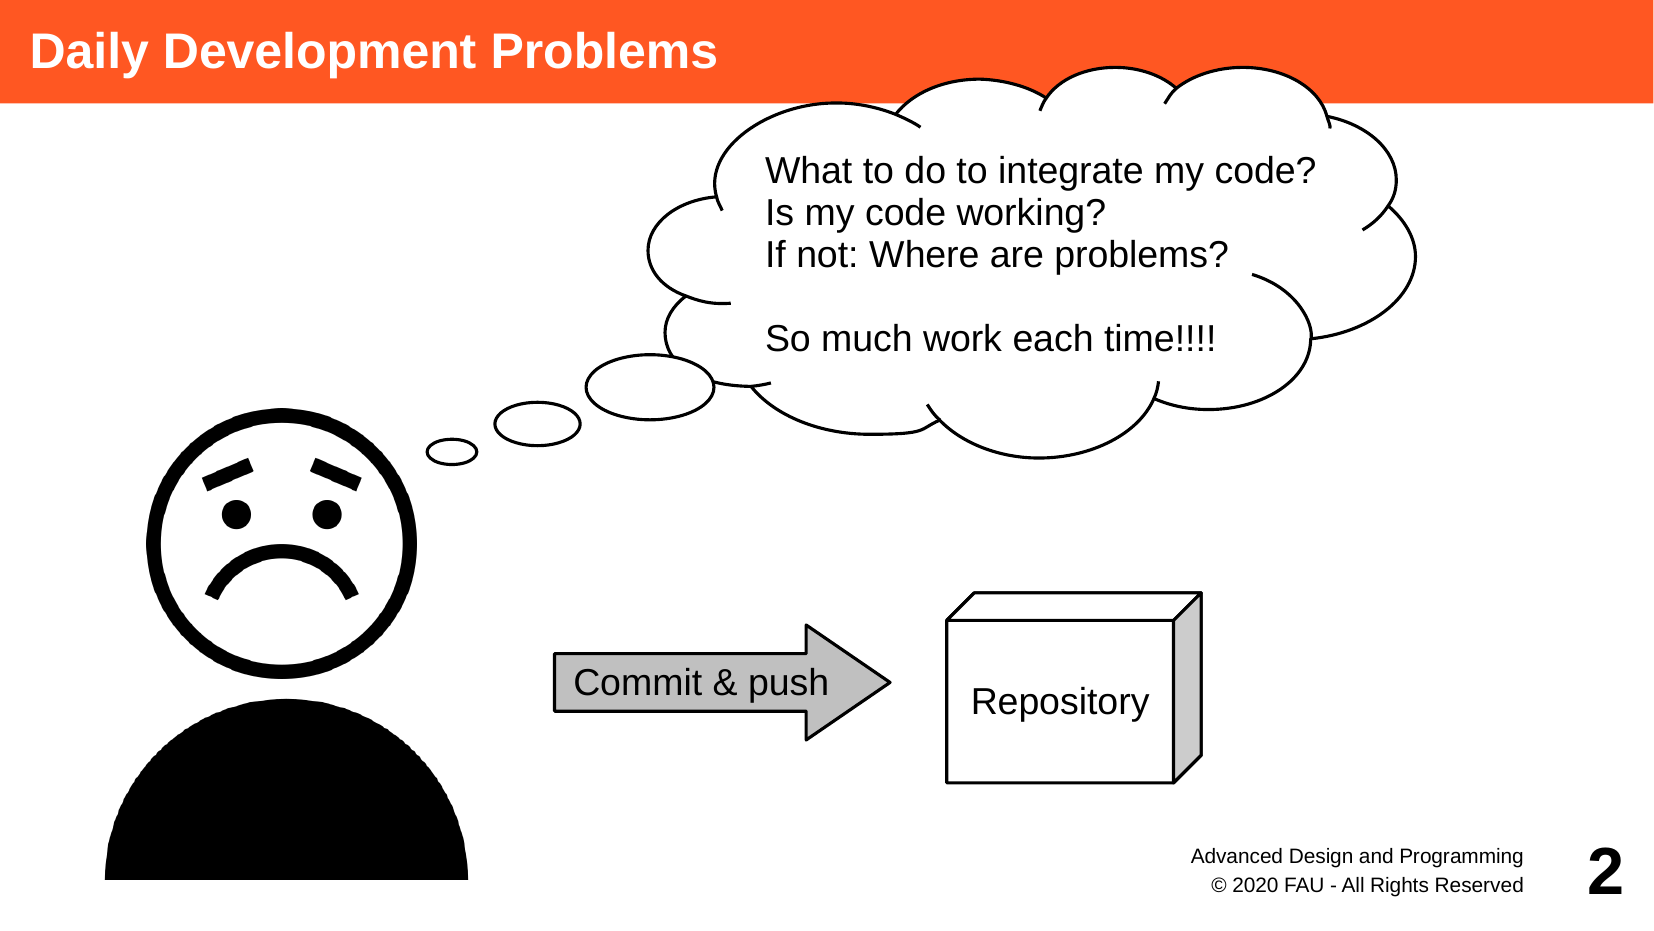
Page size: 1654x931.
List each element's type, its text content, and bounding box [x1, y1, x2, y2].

text_box Repository [946, 621, 1173, 783]
text_box What to do to integrate my code? Is my code working? If not: Where are problems? So much work each time!!!! [586, 67, 1416, 459]
text_box What to do to integrate my code? Is my code working? If not: Where are problems? So much work each time!!!! [494, 402, 581, 446]
text_box Commit & push [554, 624, 891, 740]
picture [70, 408, 502, 880]
title Daily Development Problems [0, 0, 1654, 104]
